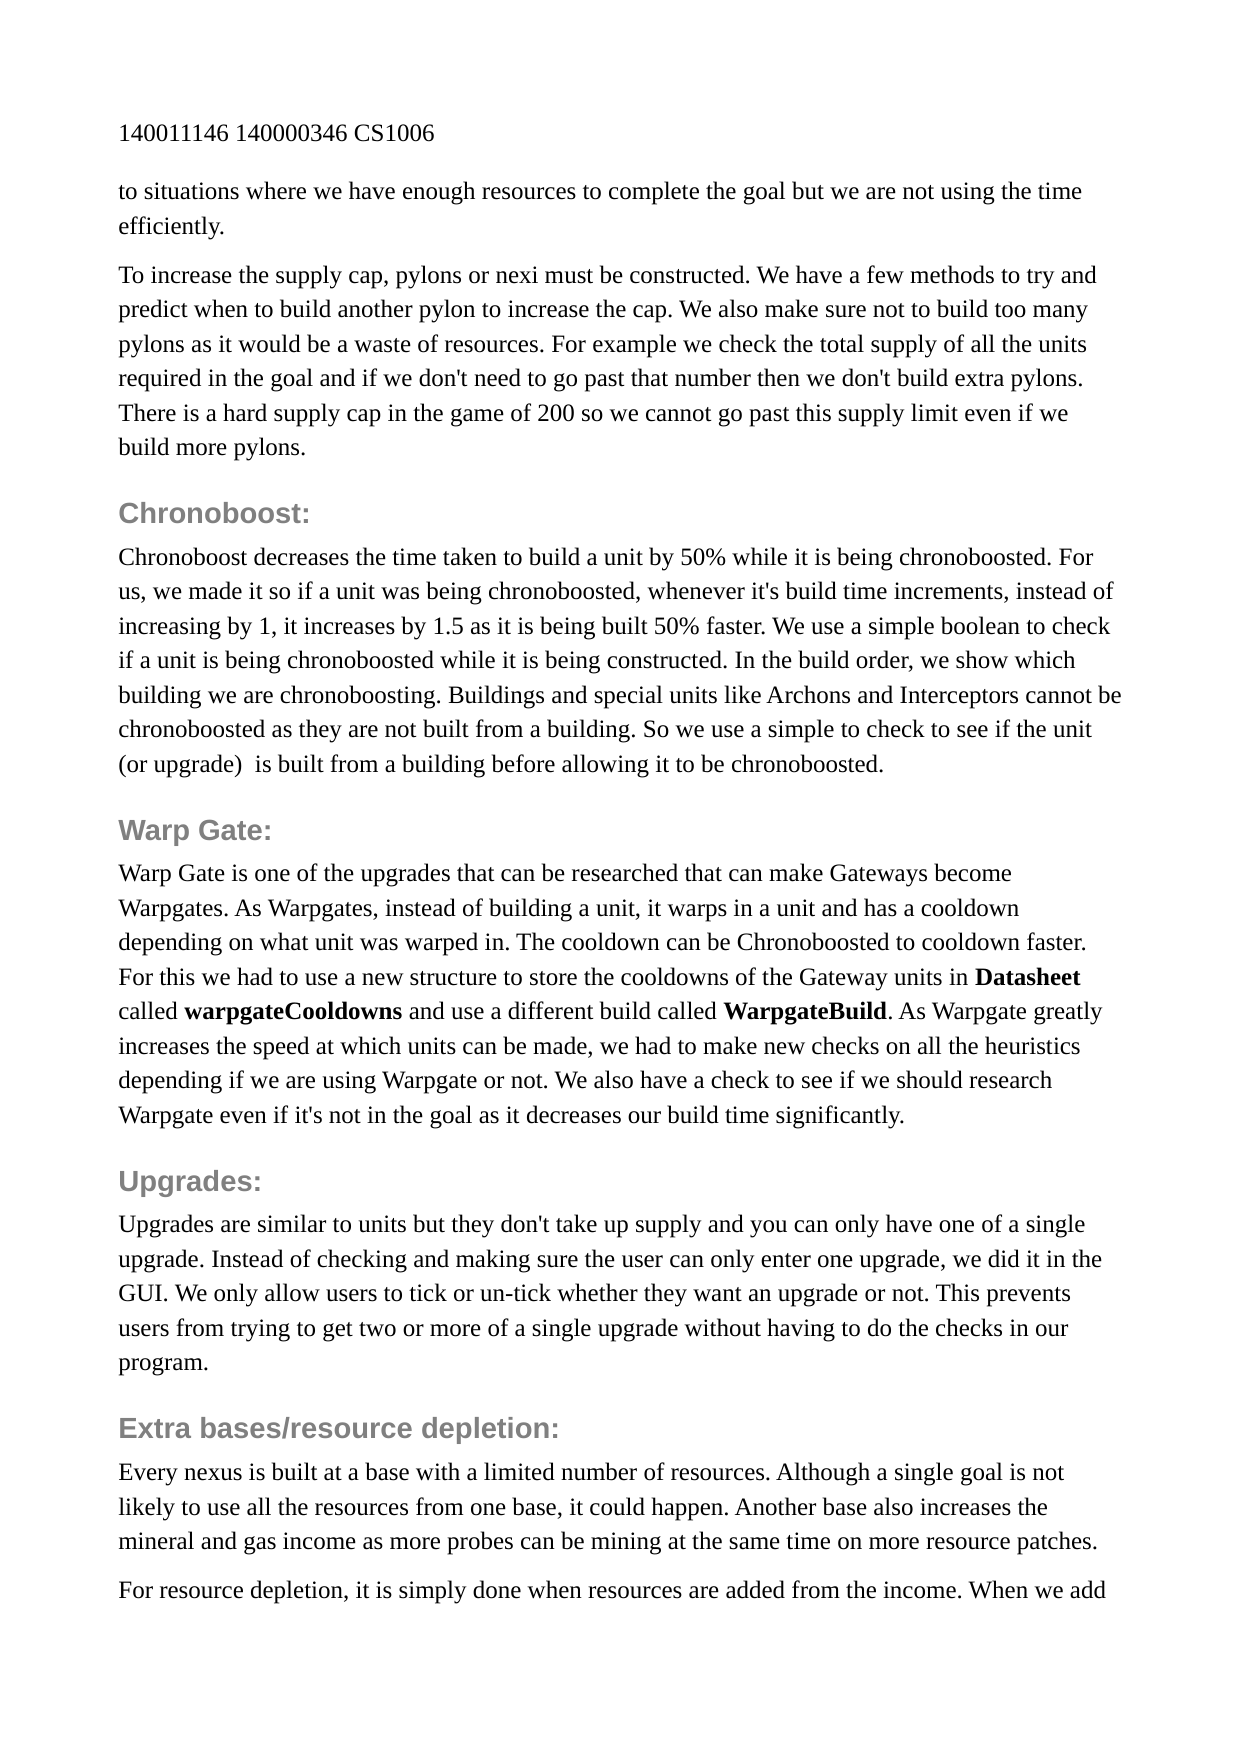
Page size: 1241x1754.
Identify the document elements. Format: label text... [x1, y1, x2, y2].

subtitle Chronoboost: [118, 496, 1122, 529]
text to situations where we have enough resources to complete the goal but we are not using the time efficiently. [118, 176, 1122, 239]
subtitle Upgrades: [118, 1163, 1122, 1197]
text Chronoboost decreases the time taken to build a unit by 50% while it is being chronoboosted. For us, we made it so if a unit was being chronoboosted, whenever it's build time increments, instead of increasing by 1, it increases by 1.5 as it is being built 50% faster. We use a simple boolean to check if a unit is being chronoboosted while it is being constructed. In the build order, we show which building we are chronoboosting. Buildings and special units like Archons and Interceptors cannot be chronoboosted as they are not built from a building. So we use a simple to check to see if the unit (or upgrade) is built from a building before allowing it to be chronoboosted. [118, 542, 1122, 778]
text Upgrades are similar to units but they don't take up supply and you can only have one of a single upgrade. Instead of checking and making sure the user can only enter one upgrade, we did it in the GUI. We only allow users to tick or un-tick whether they want an upgrade or not. This prevents users from trying to get two or more of a single upgrade without having to do the checks in our program. [118, 1209, 1122, 1376]
text Warp Gate is one of the upgrades that can be researched that can make Gateways become Warpgates. As Warpgates, instead of building a unit, it warps in a unit and has a cooldown depending on what unit was warped in. The cooldown can be Chronoboosted to cooldown faster. For this we had to use a new structure to store the cooldowns of the Gateway units in Datasheet called warpgateCooldowns and use a different build called WarpgateBuild. As Warpgate greatly increases the speed at which units can be made, we had to make new checks on all the heuristics depending if we are using Warpgate or not. We also have a check to see if we should research Warpgate even if it's not in the goal as it decreases our build time significantly. [118, 858, 1122, 1129]
subtitle Extra bases/resource depletion: [118, 1411, 1122, 1445]
subtitle Warp Gate: [118, 812, 1122, 846]
text For resource depletion, it is simply done when resources are added from the income. When we add [118, 1575, 1122, 1604]
text Every nexus is built at a base with a limited number of resources. Although a single goal is not likely to use all the resources from one base, it could happen. Another base also increases the mineral and gas income as more probes can be mining at the same time on more resource patches. [118, 1457, 1122, 1555]
text To increase the supply cap, pylons or nexi must be constructed. We have a few methods to try and predict when to build another pylon to increase the cap. We also make sure not to build too many pylons as it would be a waste of resources. For example we check the total supply of all the units required in the goal and if we don't need to go past that number then we don't build extra pylons. There is a hard supply cap in the game of 200 so we cannot go past this supply limit even if we build more pylons. [118, 260, 1122, 461]
